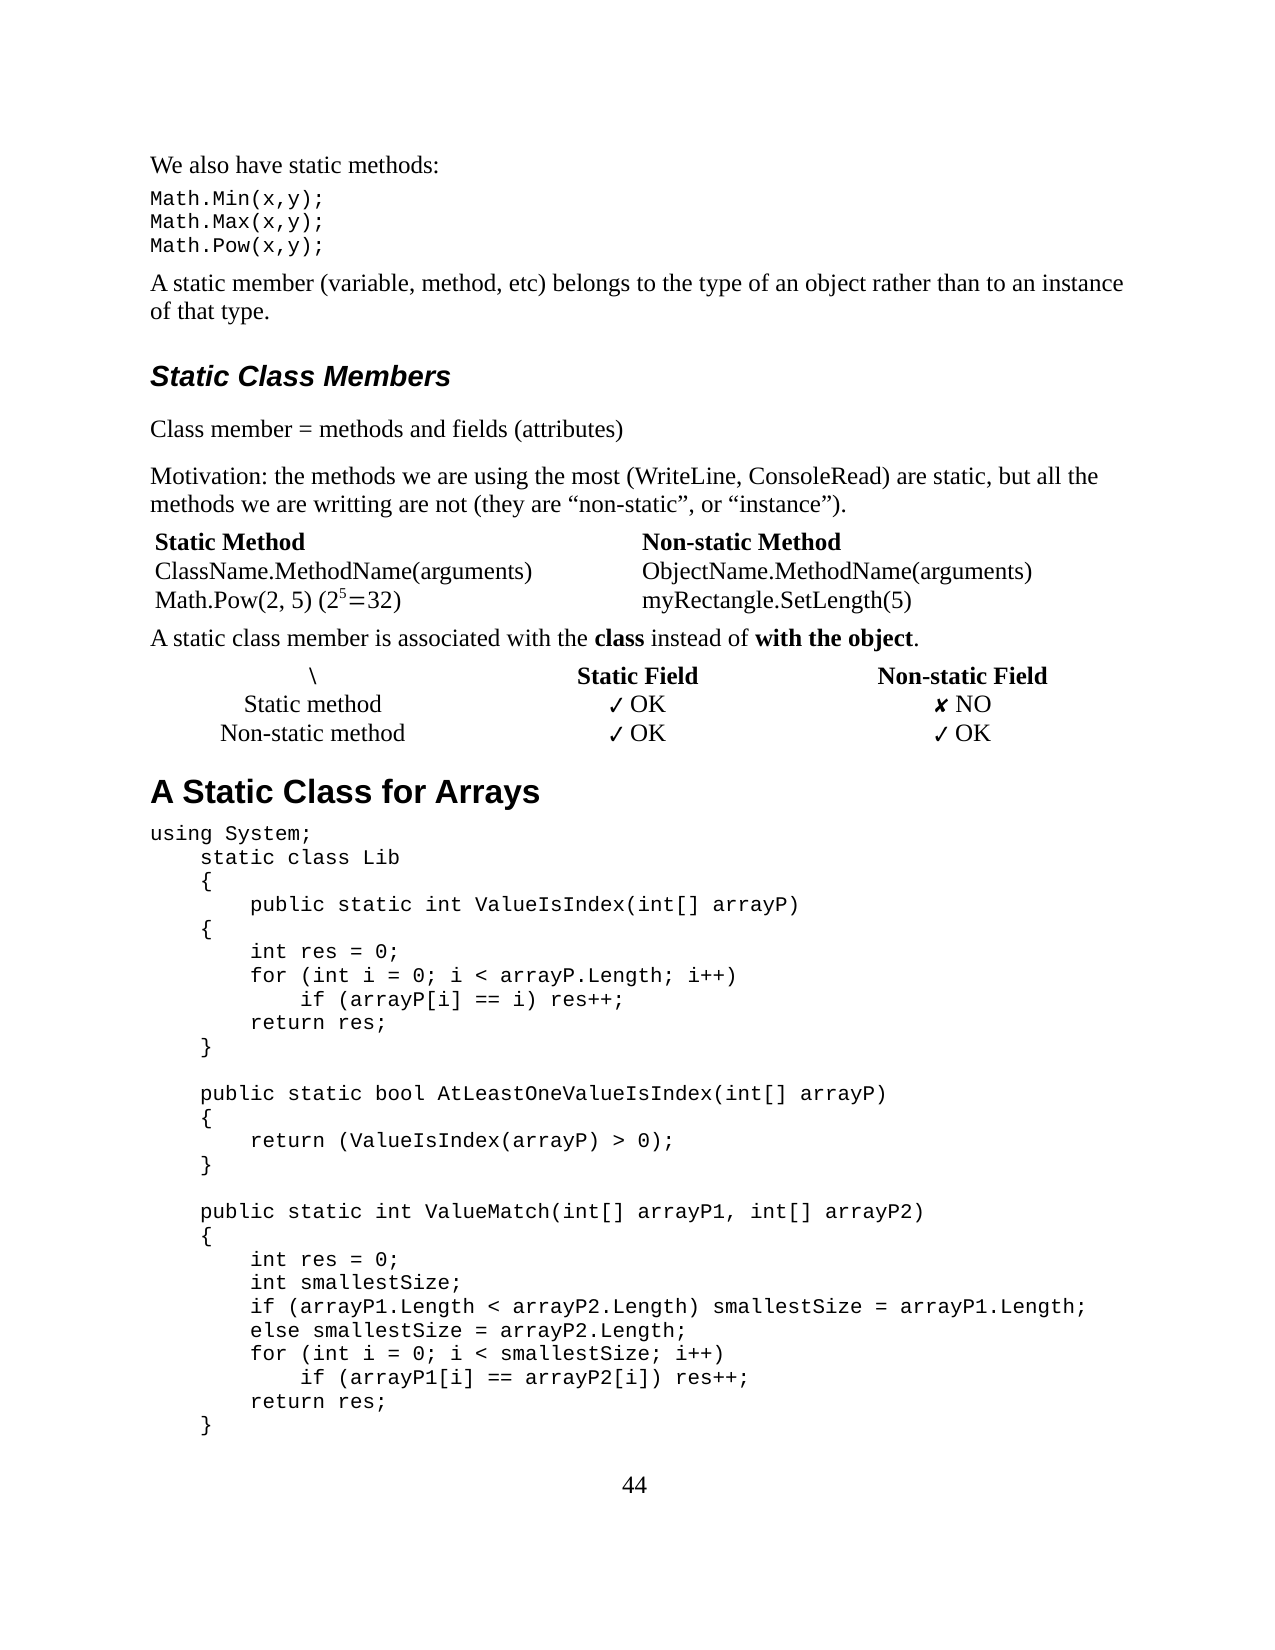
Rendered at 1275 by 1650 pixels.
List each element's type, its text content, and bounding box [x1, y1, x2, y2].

table_header \ [150, 661, 475, 689]
text if (arrayP[i] == i) res++; [150, 989, 1125, 1012]
text int res = 0; [150, 941, 1125, 965]
subtitle A Static Class for Arrays [150, 772, 1125, 811]
text } [150, 1154, 1125, 1178]
table_cell Non-static method [150, 718, 475, 747]
text public static int ValueMatch(int[] arrayP1, int[] arrayP2) [150, 1201, 1125, 1225]
text if (arrayP1.Length < arrayP2.Length) smallestSize = arrayP1.Length; [150, 1296, 1125, 1320]
text Math.Max(x,y); [150, 211, 1125, 235]
text return (ValueIsIndex(arrayP) > 0); [150, 1131, 1125, 1154]
text { [150, 1107, 1125, 1131]
text { [150, 870, 1125, 894]
text } [150, 1036, 1125, 1059]
text return res; [150, 1012, 1125, 1036]
table_cell Math.Pow(2, 5) () [150, 585, 637, 614]
subtitle Static Class Members [150, 359, 1125, 393]
text int res = 0; [150, 1249, 1125, 1272]
text if (arrayP1[i] == arrayP2[i]) res++; [150, 1367, 1125, 1391]
table_cell ✔ OK [475, 718, 800, 747]
text We also have static methods: [150, 150, 1125, 179]
text { [150, 1225, 1125, 1249]
text A static class member is associated with the class instead of with the object. [150, 623, 1125, 652]
text public static int ValueIsIndex(int[] arrayP) [150, 894, 1125, 918]
table_cell ObjectName.MethodName(arguments) [638, 556, 1125, 585]
text return res; [150, 1391, 1125, 1414]
table_cell ✔ OK [475, 690, 800, 718]
table_cell ClassName.MethodName(arguments) [150, 556, 637, 585]
text public static bool AtLeastOneValueIsIndex(int[] arrayP) [150, 1083, 1125, 1107]
text Math.Pow(x,y); [150, 235, 1125, 259]
table_header Static Method [150, 527, 637, 556]
text int smallestSize; [150, 1272, 1125, 1296]
text for (int i = 0; i < smallestSize; i++) [150, 1343, 1125, 1367]
text using System; [150, 823, 1125, 847]
text for (int i = 0; i < arrayP.Length; i++) [150, 965, 1125, 989]
text static class Lib [150, 847, 1125, 870]
text { [150, 918, 1125, 941]
table_cell ✘ NO [800, 690, 1125, 718]
table_cell ✔ OK [800, 718, 1125, 747]
table_header Non-static Method [638, 527, 1125, 556]
text Motivation: the methods we are using the most (WriteLine, ConsoleRead) are static, but all the methods we are writting are not (they are “non-static”, or “instance”). [150, 461, 1125, 518]
text A static member (variable, method, etc) belongs to the type of an object rather than to an instance of that type. [150, 268, 1125, 325]
text Math.Min(x,y); [150, 188, 1125, 211]
table_cell myRectangle.SetLength(5) [638, 585, 1125, 614]
table_header Static Field [475, 661, 800, 689]
table_cell Static method [150, 690, 475, 718]
text } [150, 1414, 1125, 1438]
table_header Non-static Field [800, 661, 1125, 689]
text Class member = methods and fields (attributes) [150, 414, 1125, 443]
text else smallestSize = arrayP2.Length; [150, 1320, 1125, 1343]
